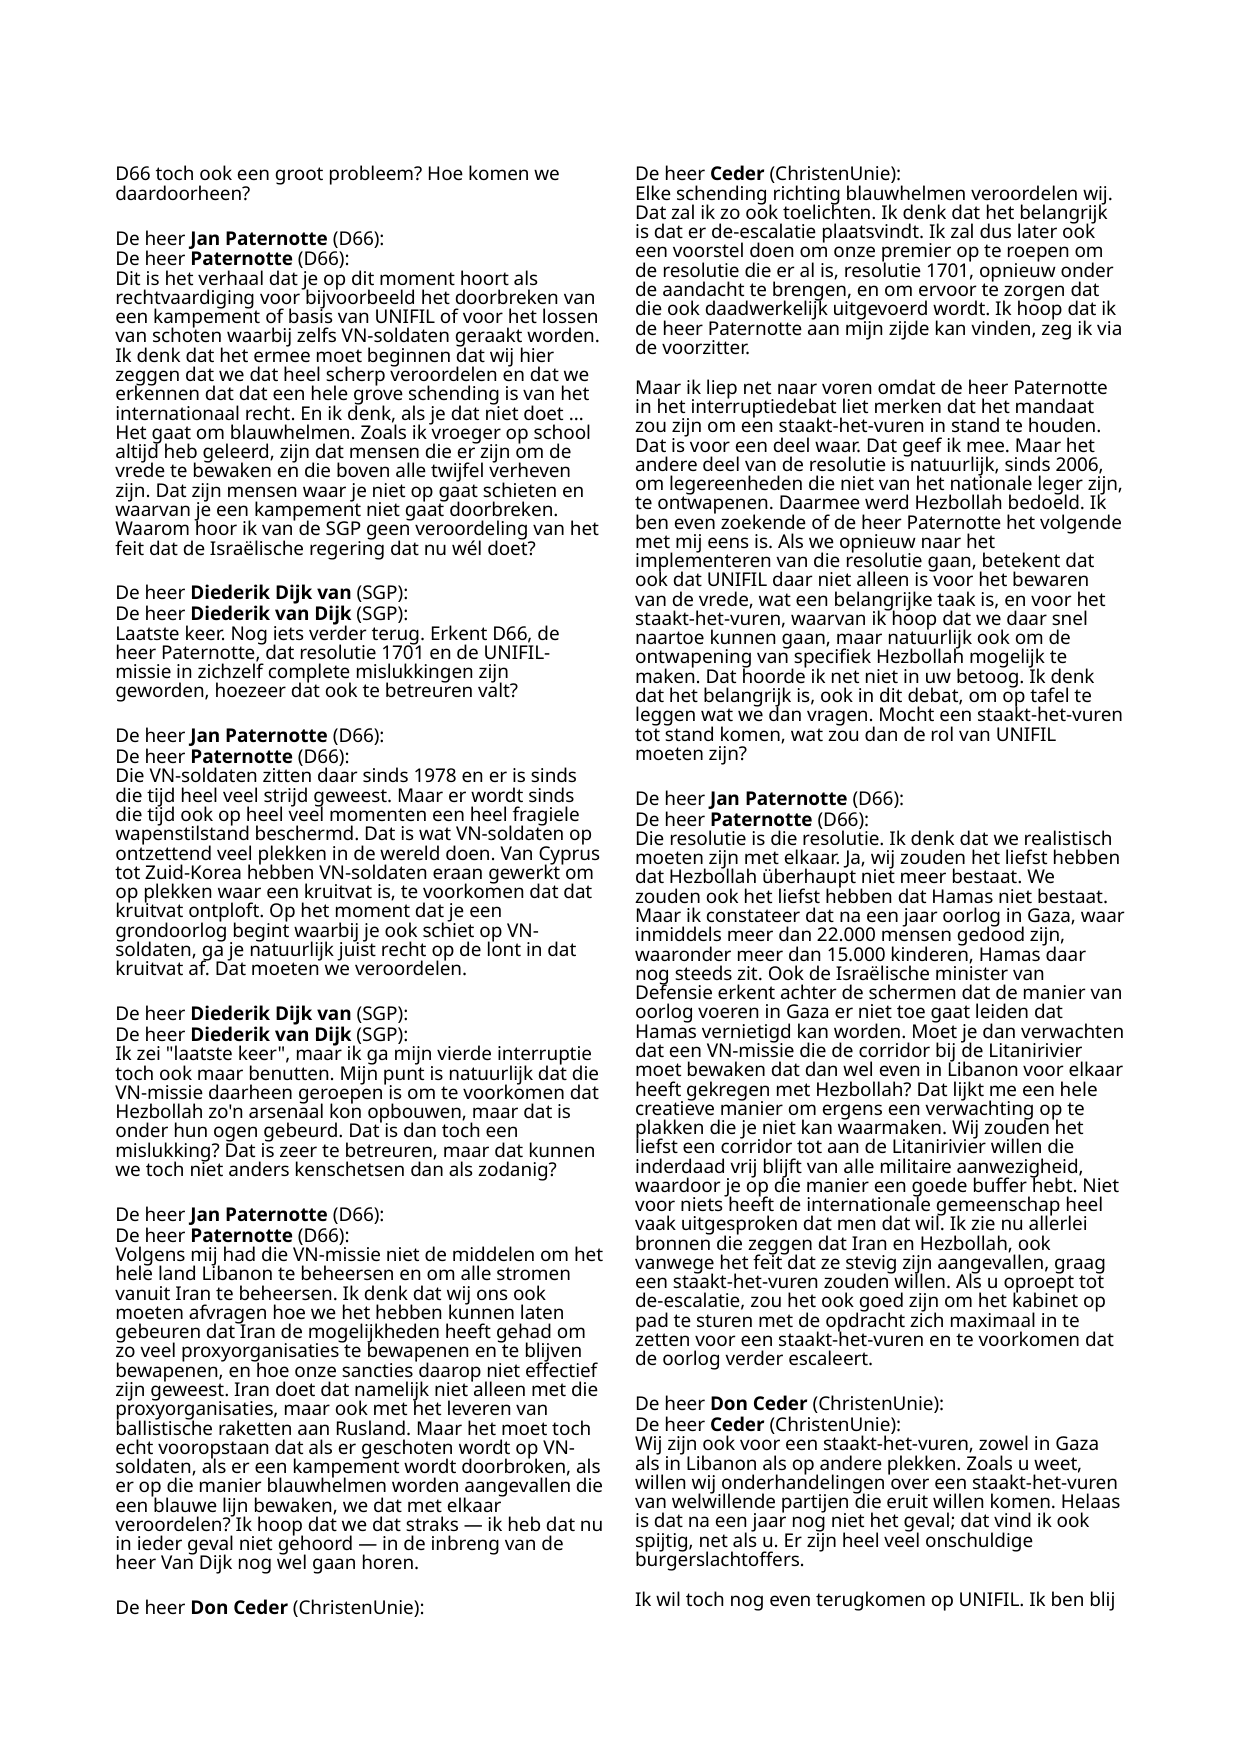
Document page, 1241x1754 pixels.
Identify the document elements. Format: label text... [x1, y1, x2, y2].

text De heer Ceder (ChristenUnie): [635, 165, 1125, 184]
text Ik wil toch nog even terugkomen op UNIFIL. Ik ben blij [635, 1591, 1125, 1610]
text Laatste keer. Nog iets verder terug. Erkent D66, de heer Paternotte, dat resolutie 1701 en de UNIFIL-missie in zichzelf complete mislukkingen zijn geworden, hoezeer dat ook te betreuren valt? [115, 624, 605, 702]
text De heer Don Ceder (ChristenUnie): [115, 1594, 605, 1620]
text Maar ik liep net naar voren omdat de heer Paternotte in het interruptiedebat liet merken dat het mandaat zou zijn om een staakt-het-vuren in stand te houden. Dat is voor een deel waar. Dat geef ik mee. Maar het andere deel van de resolutie is natuurlijk, sinds 2006, om legereenheden die niet van het nationale leger zijn, te ontwapenen. Daarmee werd Hezbollah bedoeld. Ik ben even zoekende of de heer Paternotte het volgende met mij eens is. Als we opnieuw naar het implementeren van die resolutie gaan, betekent dat ook dat UNIFIL daar niet alleen is voor het bewaren van de vrede, wat een belangrijke taak is, en voor het staakt-het-vuren, waarvan ik hoop dat we daar snel naartoe kunnen gaan, maar natuurlijk ook om de ontwapening van specifiek Hezbollah mogelijk te maken. Dat hoorde ik net niet in uw betoog. Ik denk dat het belangrijk is, ook in dit debat, om op tafel te leggen wat we dan vragen. Mocht een staakt-het-vuren tot stand komen, wat zou dan de rol van UNIFIL moeten zijn? [635, 379, 1125, 764]
text De heer Paternotte (D66): [635, 811, 1125, 830]
text De heer Jan Paternotte (D66): [115, 722, 605, 748]
text Ik zei "laatste keer", maar ik ga mijn vierde interruptie toch ook maar benutten. Mijn punt is natuurlijk dat die VN-missie daarheen geroepen is om te voorkomen dat Hezbollah zo'n arsenaal kon opbouwen, maar dat is onder hun ogen gebeurd. Dat is dan toch een mislukking? Dat is zeer te betreuren, maar dat kunnen we toch niet anders kenschetsen dan als zodanig? [115, 1045, 605, 1180]
text De heer Diederik Dijk van (SGP): [115, 1000, 605, 1026]
text De heer Diederik van Dijk (SGP): [115, 605, 605, 624]
text Dit is het verhaal dat je op dit moment hoort als rechtvaardiging voor bijvoorbeeld het doorbreken van een kampement of basis van UNIFIL of voor het lossen van schoten waarbij zelfs VN-soldaten geraakt worden. Ik denk dat het ermee moet beginnen dat wij hier zeggen dat we dat heel scherp veroordelen en dat we erkennen dat dat een hele grove schending is van het internationaal recht. En ik denk, als je dat niet doet … Het gaat om blauwhelmen. Zoals ik vroeger op school altijd heb geleerd, zijn dat mensen die er zijn om de vrede te bewaken en die boven alle twijfel verheven zijn. Dat zijn mensen waar je niet op gaat schieten en waarvan je een kampement niet gaat doorbreken. Waarom hoor ik van de SGP geen veroordeling van het feit dat de Israëlische regering dat nu wél doet? [115, 270, 605, 559]
text De heer Ceder (ChristenUnie): [635, 1416, 1125, 1435]
text De heer Paternotte (D66): [115, 748, 605, 767]
text De heer Jan Paternotte (D66): [635, 785, 1125, 811]
text De heer Diederik Dijk van (SGP): [115, 579, 605, 605]
text De heer Jan Paternotte (D66): [115, 1201, 605, 1227]
text D66 toch ook een groot probleem? Hoe komen we daardoorheen? [115, 165, 605, 204]
text De heer Diederik van Dijk (SGP): [115, 1026, 605, 1045]
text De heer Paternotte (D66): [115, 1227, 605, 1246]
text De heer Don Ceder (ChristenUnie): [635, 1390, 1125, 1416]
text De heer Paternotte (D66): [115, 250, 605, 270]
text Elke schending richting blauwhelmen veroordelen wij. Dat zal ik zo ook toelichten. Ik denk dat het belangrijk is dat er de-escalatie plaatsvindt. Ik zal dus later ook een voorstel doen om onze premier op te roepen om de resolutie die er al is, resolutie 1701, opnieuw onder de aandacht te brengen, en om ervoor te zorgen dat die ook daadwerkelijk uitgevoerd wordt. Ik hoop dat ik de heer Paternotte aan mijn zijde kan vinden, zeg ik via de voorzitter. [635, 184, 1125, 358]
text De heer Jan Paternotte (D66): [115, 225, 605, 250]
text Die resolutie is die resolutie. Ik denk dat we realistisch moeten zijn met elkaar. Ja, wij zouden het liefst hebben dat Hezbollah überhaupt niet meer bestaat. We zouden ook het liefst hebben dat Hamas niet bestaat. Maar ik constateer dat na een jaar oorlog in Gaza, waar inmiddels meer dan 22.000 mensen gedood zijn, waaronder meer dan 15.000 kinderen, Hamas daar nog steeds zit. Ook de Israëlische minister van Defensie erkent achter de schermen dat de manier van oorlog voeren in Gaza er niet toe gaat leiden dat Hamas vernietigd kan worden. Moet je dan verwachten dat een VN-missie die de corridor bij de Litanirivier moet bewaken dat dan wel even in Libanon voor elkaar heeft gekregen met Hezbollah? Dat lijkt me een hele creatieve manier om ergens een verwachting op te plakken die je niet kan waarmaken. Wij zouden het liefst een corridor tot aan de Litanirivier willen die inderdaad vrij blijft van alle militaire aanwezigheid, waardoor je op die manier een goede buffer hebt. Niet voor niets heeft de internationale gemeenschap heel vaak uitgesproken dat men dat wil. Ik zie nu allerlei bronnen die zeggen dat Iran en Hezbollah, ook vanwege het feit dat ze stevig zijn aangevallen, graag een staakt-het-vuren zouden willen. Als u oproept tot de-escalatie, zou het ook goed zijn om het kabinet op pad te sturen met de opdracht zich maximaal in te zetten voor een staakt-het-vuren en te voorkomen dat de oorlog verder escaleert. [635, 830, 1125, 1369]
text Die VN-soldaten zitten daar sinds 1978 en er is sinds die tijd heel veel strijd geweest. Maar er wordt sinds die tijd ook op heel veel momenten een heel fragiele wapenstilstand beschermd. Dat is wat VN-soldaten op ontzettend veel plekken in de wereld doen. Van Cyprus tot Zuid-Korea hebben VN-soldaten eraan gewerkt om op plekken waar een kruitvat is, te voorkomen dat dat kruitvat ontploft. Op het moment dat je een grondoorlog begint waarbij je ook schiet op VN-soldaten, ga je natuurlijk juist recht op de lont in dat kruitvat af. Dat moeten we veroordelen. [115, 767, 605, 979]
text Wij zijn ook voor een staakt-het-vuren, zowel in Gaza als in Libanon als op andere plekken. Zoals u weet, willen wij onderhandelingen over een staakt-het-vuren van welwillende partijen die eruit willen komen. Helaas is dat na een jaar nog niet het geval; dat vind ik ook spijtig, net als u. Er zijn heel veel onschuldige burgerslachtoffers. [635, 1435, 1125, 1570]
text Volgens mij had die VN-missie niet de middelen om het hele land Libanon te beheersen en om alle stromen vanuit Iran te beheersen. Ik denk dat wij ons ook moeten afvragen hoe we het hebben kunnen laten gebeuren dat Iran de mogelijkheden heeft gehad om zo veel proxyorganisaties te bewapenen en te blijven bewapenen, en hoe onze sancties daarop niet effectief zijn geweest. Iran doet dat namelijk niet alleen met die proxyorganisaties, maar ook met het leveren van ballistische raketten aan Rusland. Maar het moet toch echt vooropstaan dat als er geschoten wordt op VN-soldaten, als er een kampement wordt doorbroken, als er op die manier blauwhelmen worden aangevallen die een blauwe lijn bewaken, we dat met elkaar veroordelen? Ik hoop dat we dat straks — ik heb dat nu in ieder geval niet gehoord — in de inbreng van de heer Van Dijk nog wel gaan horen. [115, 1246, 605, 1574]
